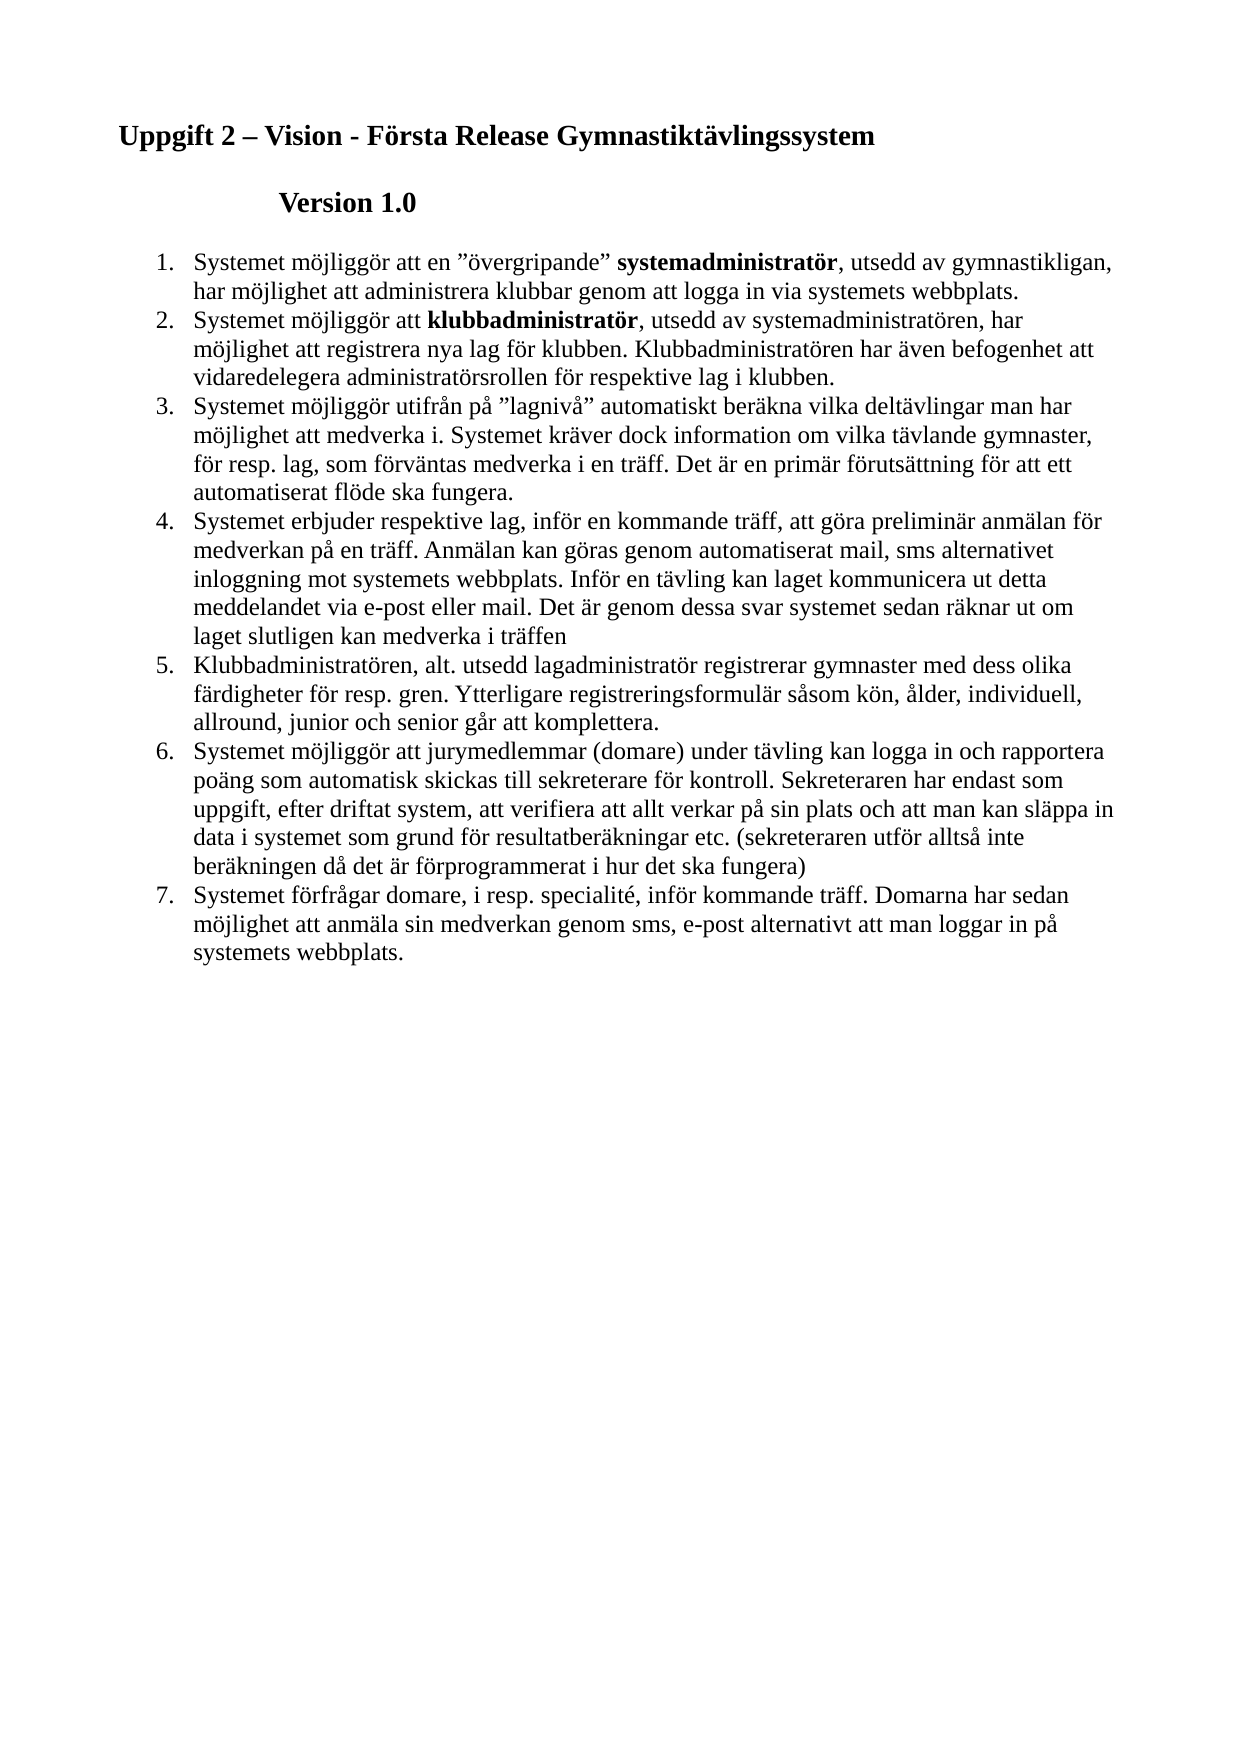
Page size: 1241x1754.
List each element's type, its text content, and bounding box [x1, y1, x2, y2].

list Systemet erbjuder respektive lag, inför en kommande träff, att göra preliminär anmälan för medverkan på en träff. Anmälan kan göras genom automatiserat mail, sms alternativet inloggning mot systemets webbplats. Inför en tävling kan laget kommunicera ut detta meddelandet via e-post eller mail. Det är genom dessa svar systemet sedan räknar ut om laget slutligen kan medverka i träffen [156, 506, 1122, 650]
list Systemet möjliggör att jurymedlemmar (domare) under tävling kan logga in och rapportera poäng som automatisk skickas till sekreterare för kontroll. Sekreteraren har endast som uppgift, efter driftat system, att verifiera att allt verkar på sin plats och att man kan släppa in data i systemet som grund för resultatberäkningar etc. (sekreteraren utför alltså inte beräkningen då det är förprogrammerat i hur det ska fungera) [156, 736, 1122, 880]
list Systemet möjliggör utifrån på ”lagnivå” automatiskt beräkna vilka deltävlingar man har möjlighet att medverka i. Systemet kräver dock information om vilka tävlande gymnaster, för resp. lag, som förväntas medverka i en träff. Det är en primär förutsättning för att ett automatiserat flöde ska fungera. [156, 391, 1122, 506]
list Systemet möjliggör att klubbadministratör, utsedd av systemadministratören, har möjlighet att registrera nya lag för klubben. Klubbadministratören har även befogenhet att vidaredelegera administratörsrollen för respektive lag i klubben. [156, 305, 1122, 391]
list Systemet förfrågar domare, i resp. specialité, inför kommande träff. Domarna har sedan möjlighet att anmäla sin medverkan genom sms, e-post alternativt att man loggar in på systemets webbplats. [156, 880, 1122, 966]
text Uppgift 2 – Vision - Första Release Gymnastiktävlingssystem [118, 118, 1122, 152]
text Version 1.0 [118, 185, 1122, 219]
list Klubbadministratören, alt. utsedd lagadministratör registrerar gymnaster med dess olika färdigheter för resp. gren. Ytterligare registreringsformulär såsom kön, ålder, individuell, allround, junior och senior går att komplettera. [156, 650, 1122, 736]
list Systemet möjliggör att en ”övergripande” systemadministratör, utsedd av gymnastikligan, har möjlighet att administrera klubbar genom att logga in via systemets webbplats. [156, 247, 1122, 305]
